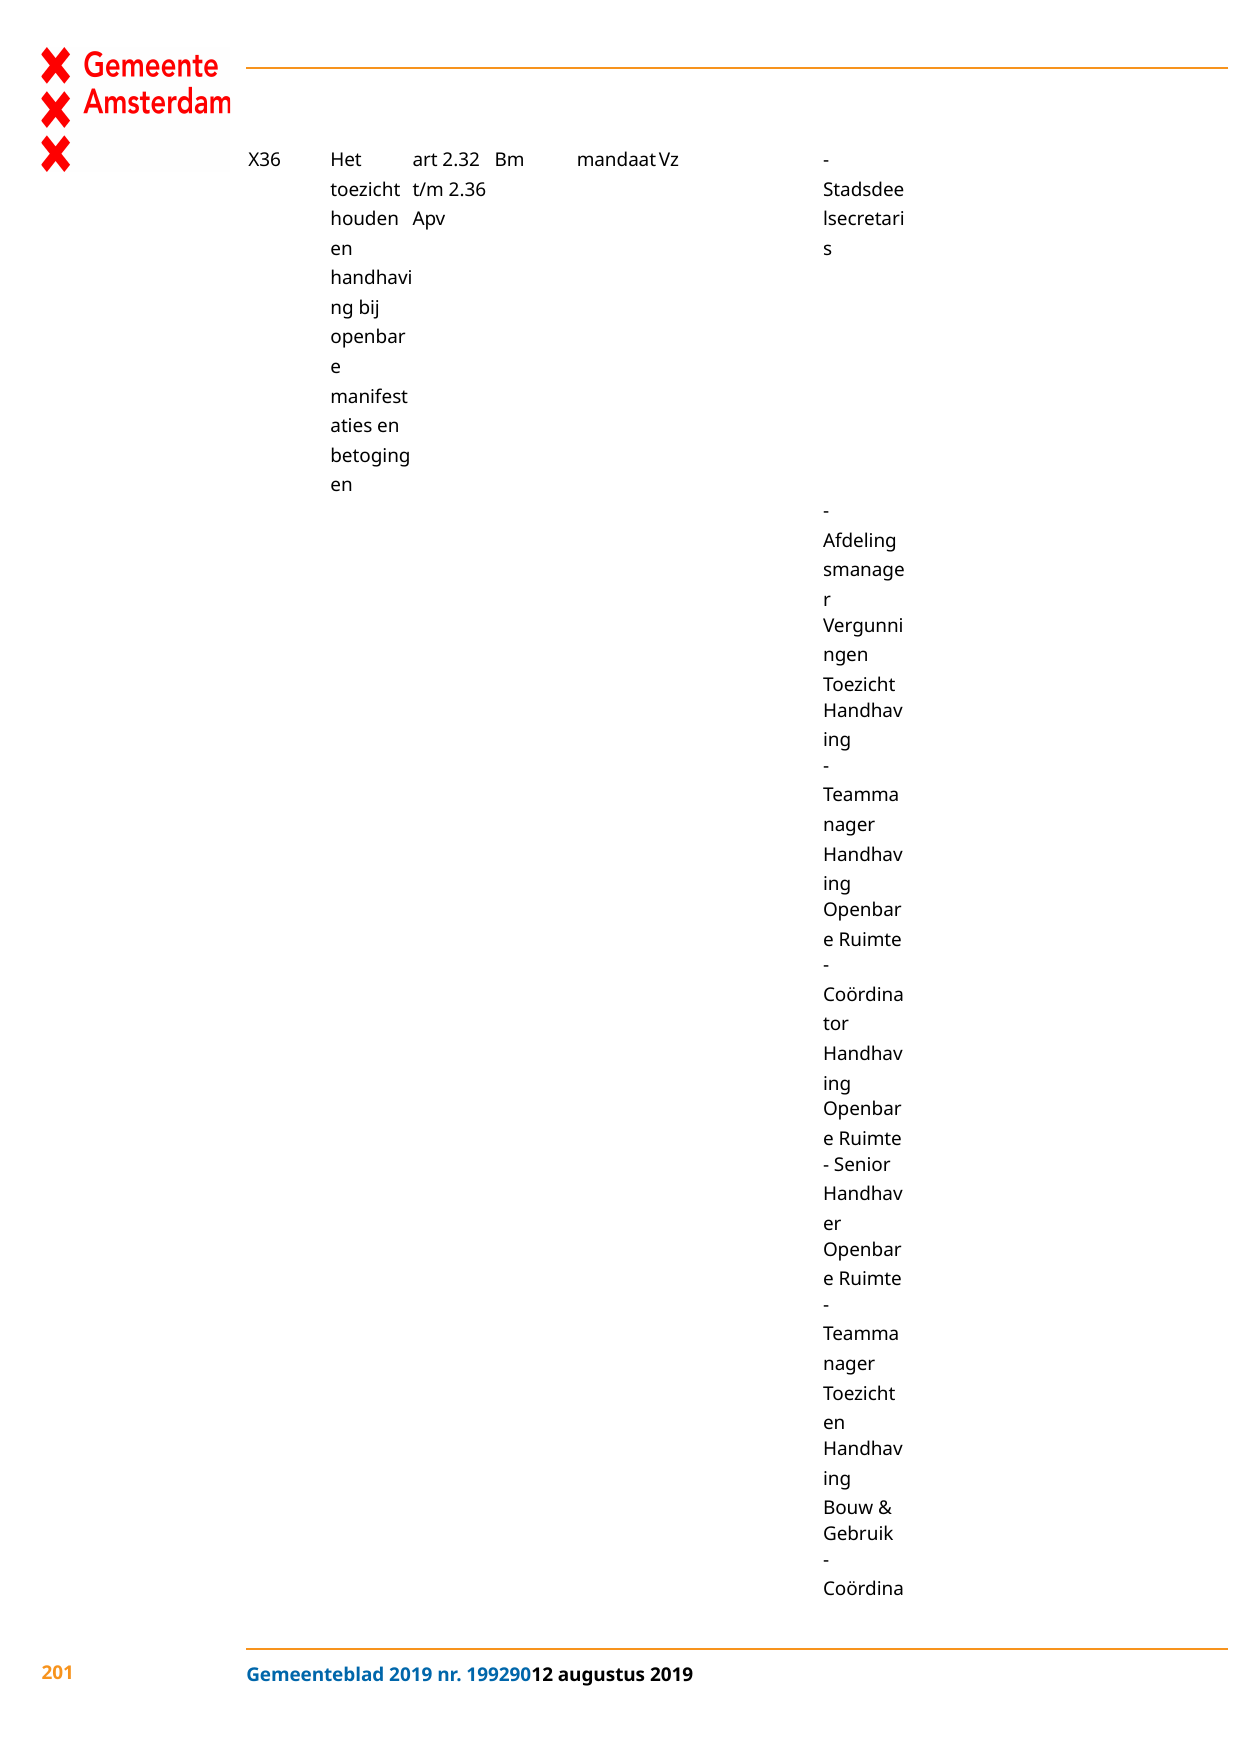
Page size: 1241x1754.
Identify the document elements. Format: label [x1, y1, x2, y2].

picture [41, 47, 231, 172]
